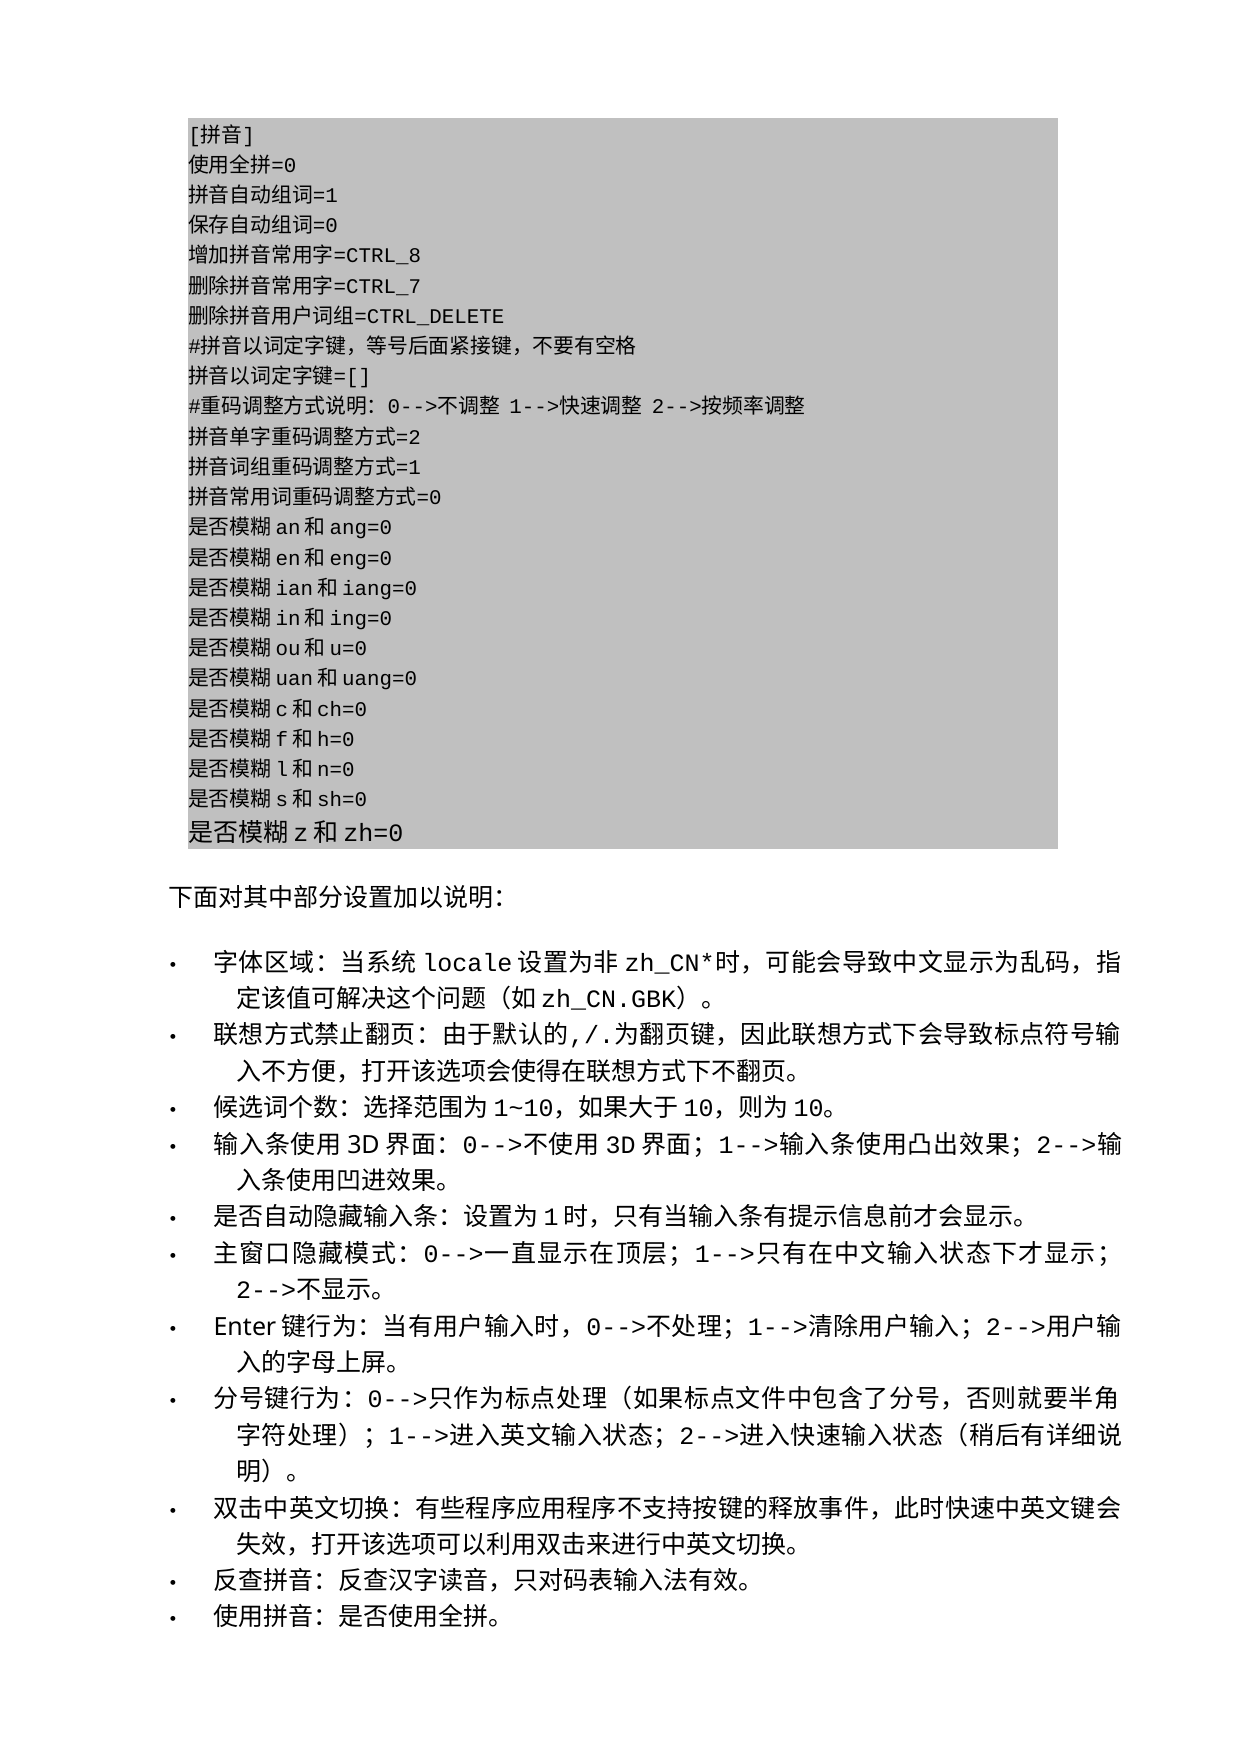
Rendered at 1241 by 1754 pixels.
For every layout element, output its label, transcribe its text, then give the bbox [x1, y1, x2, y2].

list 反查拼音：反查汉字读音，只对码表输入法有效。 [169, 1561, 1122, 1597]
list Enter键行为：当有用户输入时，0-->不处理；1-->清除用户输入；2-->用户输入的字母上屏。 [169, 1306, 1122, 1379]
list 字体区域：当系统locale设置为非zh_CN*时，可能会导致中文显示为乱码，指定该值可解决这个问题（如zh_CN.GBK）。 [169, 942, 1122, 1015]
text 下面对其中部分设置加以说明： [118, 878, 1122, 914]
list 输入条使用3D界面：0-->不使用3D界面；1-->输入条使用凸出效果；2-->输入条使用凹进效果。 [169, 1124, 1122, 1197]
list 主窗口隐藏模式：0-->一直显示在顶层；1-->只有在中文输入状态下才显示；2-->不显示。 [169, 1233, 1122, 1306]
list 联想方式禁止翻页：由于默认的,/.为翻页键，因此联想方式下会导致标点符号输入不方便，打开该选项会使得在联想方式下不翻页。 [169, 1015, 1122, 1088]
table_header [拼音] 使用全拼=0 拼音自动组词=1 保存自动组词=0 增加拼音常用字=CTRL_8 删除拼音常用字=CTRL_7 删除拼音用户词组=CTRL_DELETE #拼音以词定字键，等号后面紧接键，不要有空格 拼音以词定字键=[] #重码调整方式说明：0-->不调整 1-->快速调整 2-->按频率调整 拼音单字重码调整方式=2 拼音词组重码调整方式=1 拼音常用词重码调整方式=0 是否模糊an和ang=0 是否模糊en和eng=0 是否模糊ian和iang=0 是否模糊in和ing=0 是否模糊ou和u=0 是否模糊uan和uang=0 是否模糊c和ch=0 是否模糊f和h=0 是否模糊l和n=0 是否模糊s和sh=0 是否模糊z和zh=0 [188, 118, 1058, 849]
list 是否自动隐藏输入条：设置为1时，只有当输入条有提示信息前才会显示。 [169, 1197, 1122, 1233]
list 分号键行为：0-->只作为标点处理（如果标点文件中包含了分号，否则就要半角字符处理）；1-->进入英文输入状态；2-->进入快速输入状态（稍后有详细说明）。 [169, 1379, 1122, 1488]
list 双击中英文切换：有些程序应用程序不支持按键的释放事件，此时快速中英文键会失效，打开该选项可以利用双击来进行中英文切换。 [169, 1488, 1122, 1561]
list 使用拼音：是否使用全拼。 [169, 1597, 1122, 1633]
list 候选词个数：选择范围为1~10，如果大于10，则为10。 [169, 1088, 1122, 1124]
